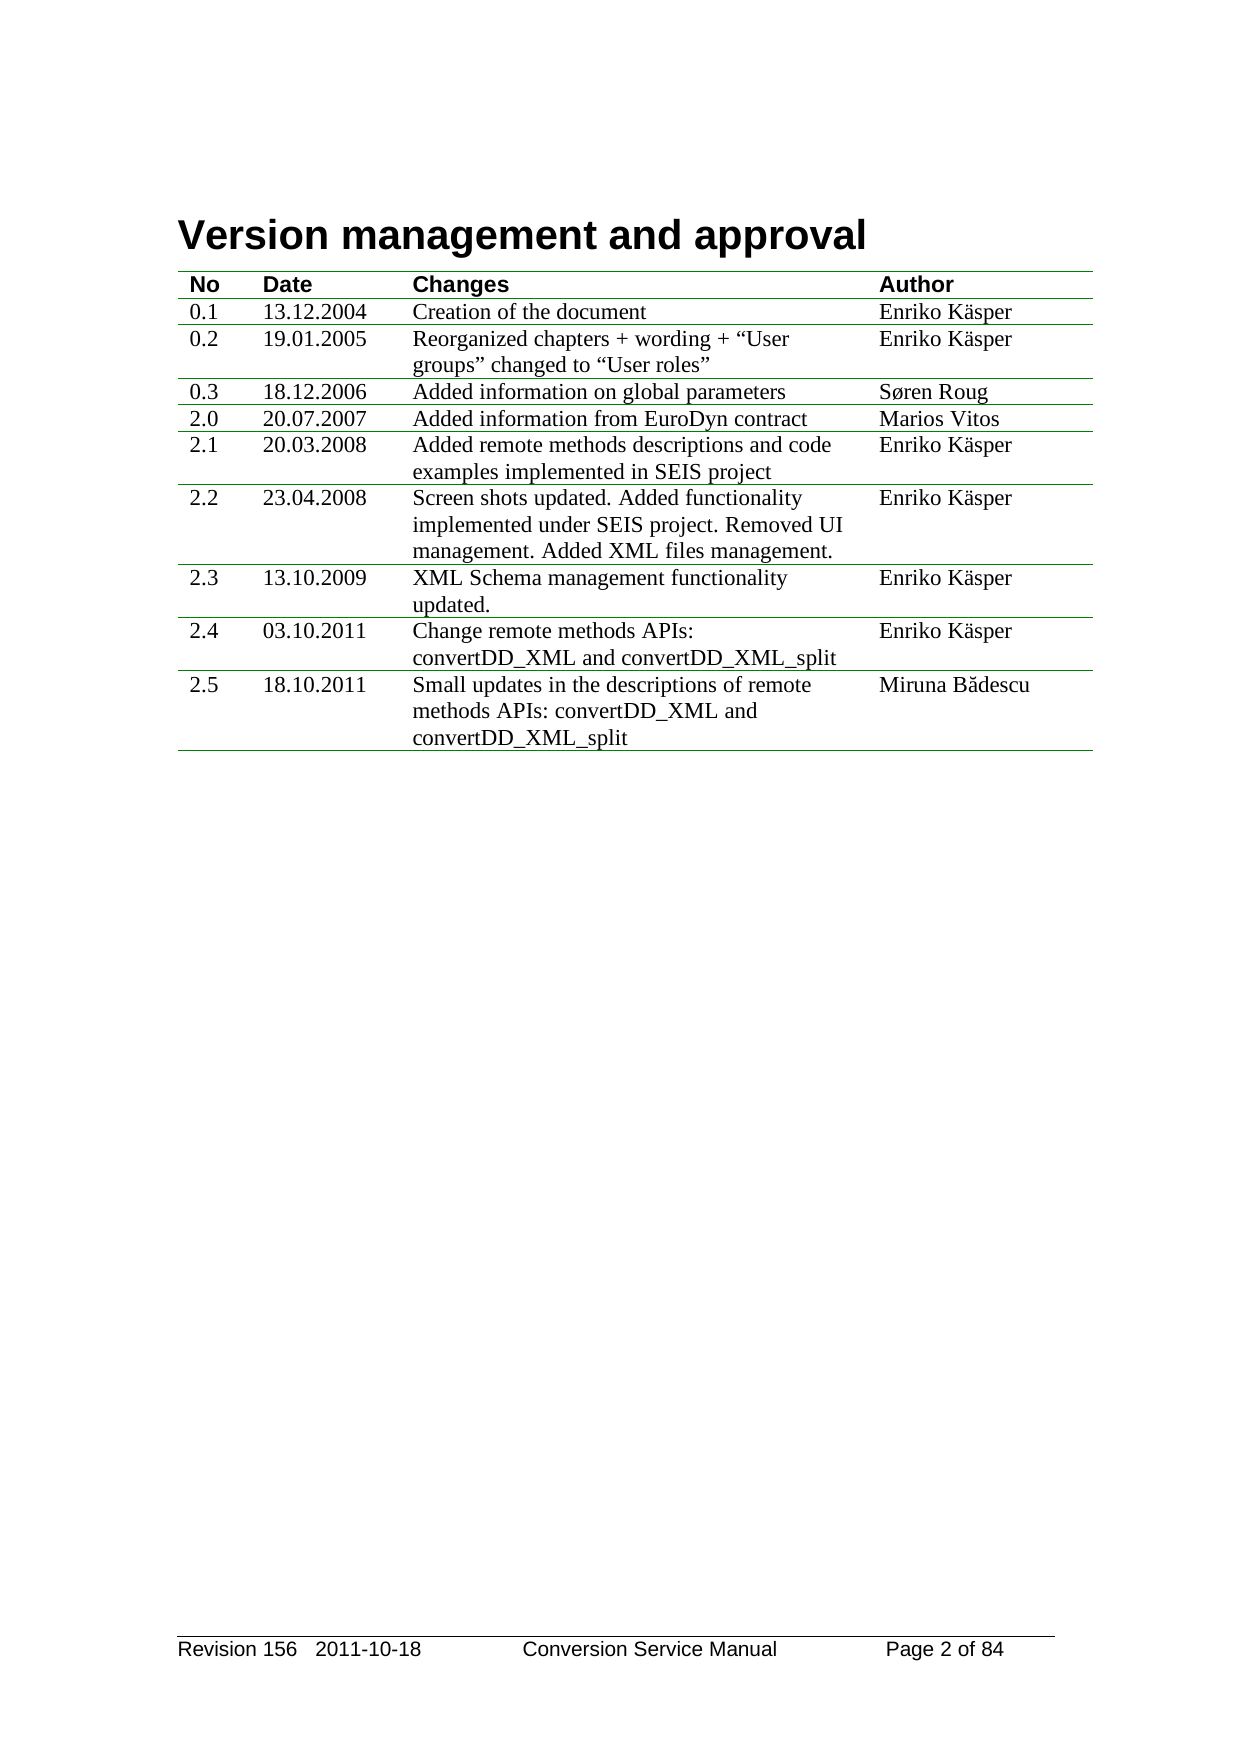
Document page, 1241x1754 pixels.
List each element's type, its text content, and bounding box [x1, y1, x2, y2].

table_header Changes [401, 272, 868, 298]
table_cell Change remote methods APIs: convertDD_XML and convertDD_XML_split [401, 618, 868, 670]
table_cell Reorganized chapters + wording + “User groups” changed to “User roles” [401, 325, 868, 378]
table_cell 2.2 [178, 485, 251, 564]
table_cell Screen shots updated. Added functionality implemented under SEIS project. Removed UI management. Added XML files management. [401, 485, 868, 564]
table_cell Miruna Bădescu [868, 671, 1093, 750]
table_cell Marios Vitos [868, 405, 1093, 431]
table_header Date [251, 272, 401, 298]
table_cell 0.1 [178, 299, 251, 324]
table_cell Enriko Käsper [868, 485, 1093, 564]
table_cell Added remote methods descriptions and code examples implemented in SEIS project [401, 432, 868, 484]
table_cell 2.4 [178, 618, 251, 670]
table_cell Søren Roug [868, 379, 1093, 404]
table_cell 18.10.2011 [251, 671, 401, 750]
table_cell 2.3 [178, 565, 251, 617]
table_cell 0.3 [178, 379, 251, 404]
table_cell 2.0 [178, 405, 251, 431]
table_cell 13.10.2009 [251, 565, 401, 617]
table_cell Enriko Käsper [868, 565, 1093, 617]
table_cell Creation of the document [401, 299, 868, 324]
table_cell 23.04.2008 [251, 485, 401, 564]
table_cell Small updates in the descriptions of remote methods APIs: convertDD_XML and convertDD_XML_split [401, 671, 868, 750]
table_cell 20.07.2007 [251, 405, 401, 431]
table_cell 18.12.2006 [251, 379, 401, 404]
subtitle Version management and approval [177, 210, 1092, 258]
table_cell 0.2 [178, 325, 251, 378]
table_cell 20.03.2008 [251, 432, 401, 484]
table_cell 2.1 [178, 432, 251, 484]
table_header Author [868, 272, 1093, 298]
table_cell Enriko Käsper [868, 432, 1093, 484]
table_header No [178, 272, 251, 298]
table_cell 03.10.2011 [251, 618, 401, 670]
table_cell 13.12.2004 [251, 299, 401, 324]
table_cell Enriko Käsper [868, 618, 1093, 670]
table_cell 2.5 [178, 671, 251, 750]
table_cell XML Schema management functionality updated. [401, 565, 868, 617]
table_cell Enriko Käsper [868, 325, 1093, 378]
table_cell Added information from EuroDyn contract [401, 405, 868, 431]
table_cell Added information on global parameters [401, 379, 868, 404]
table_cell 19.01.2005 [251, 325, 401, 378]
table_cell Enriko Käsper [868, 299, 1093, 324]
